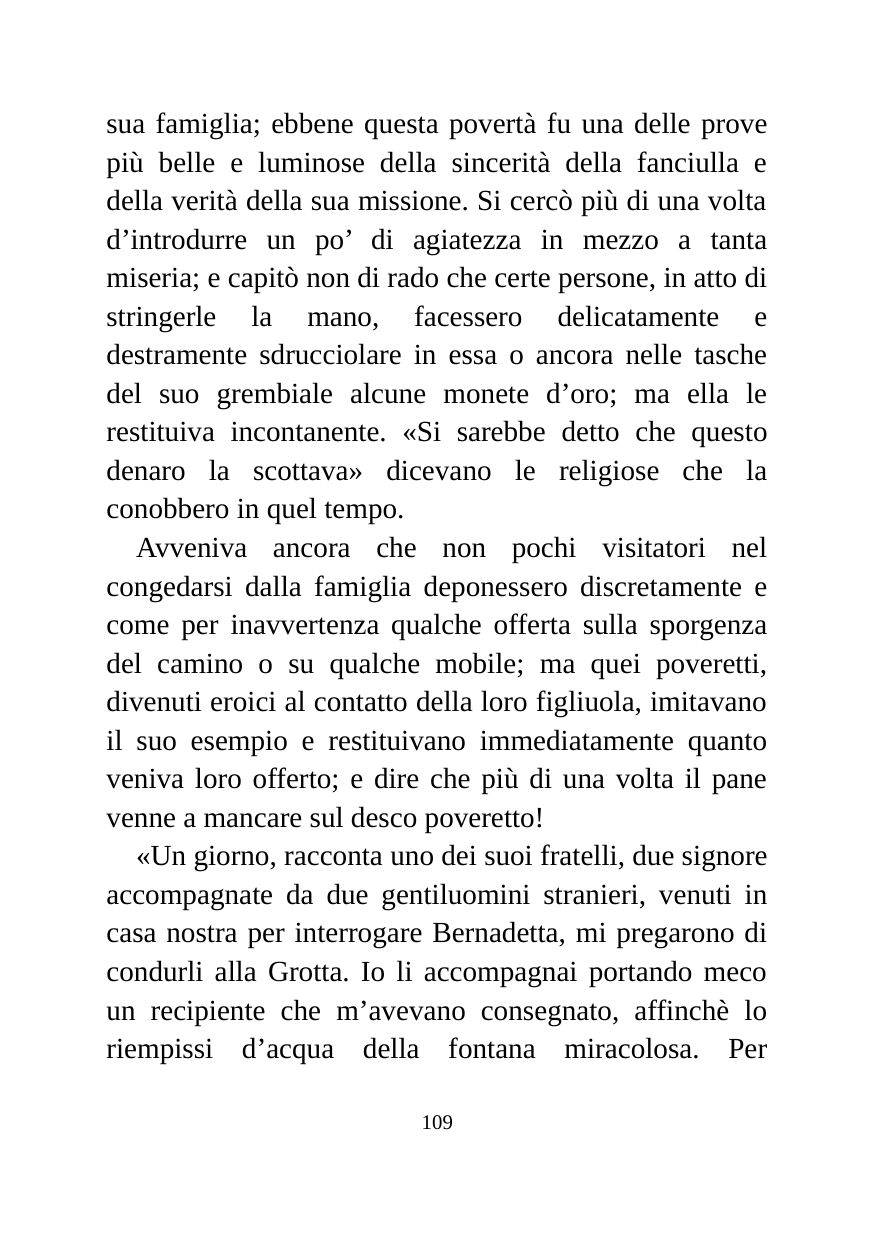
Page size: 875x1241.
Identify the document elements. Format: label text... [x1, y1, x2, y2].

text Avveniva ancora che non pochi visitatori nel congedarsi dalla famiglia deponessero discretamente e come per inavvertenza qualche offerta sulla sporgenza del camino o su qualche mobile; ma quei poveretti, divenuti eroici al contatto della loro figliuola, imitavano il suo esempio e restituivano immediatamente quanto veniva loro offerto; e dire che più di una volta il pane venne a mancare sul desco poveretto! [106, 530, 768, 833]
text sua famiglia; ebbene questa povertà fu una delle prove più belle e luminose della sincerità della fanciulla e della verità della sua missione. Si cercò più di una volta d’introdurre un po’ di agiatezza in mezzo a tanta miseria; e capitò non di rado che certe persone, in atto di stringerle la mano, facessero delicatamente e destramente sdrucciolare in essa o ancora nelle tasche del suo grembiale alcune monete d’oro; ma ella le restituiva incontanente. «Si sarebbe detto che questo denaro la scottava» dicevano le religiose che la conobbero in quel tempo. [106, 106, 768, 525]
text «Un giorno, racconta uno dei suoi fratelli, due signore accompagnate da due gentiluomini stranieri, venuti in casa nostra per interrogare Bernadetta, mi pregarono di condurli alla Grotta. Io li accompagnai portando meco un recipiente che m’avevano consegnato, affinchè lo riempissi d’acqua della fontana miracolosa. Per [106, 838, 768, 1065]
